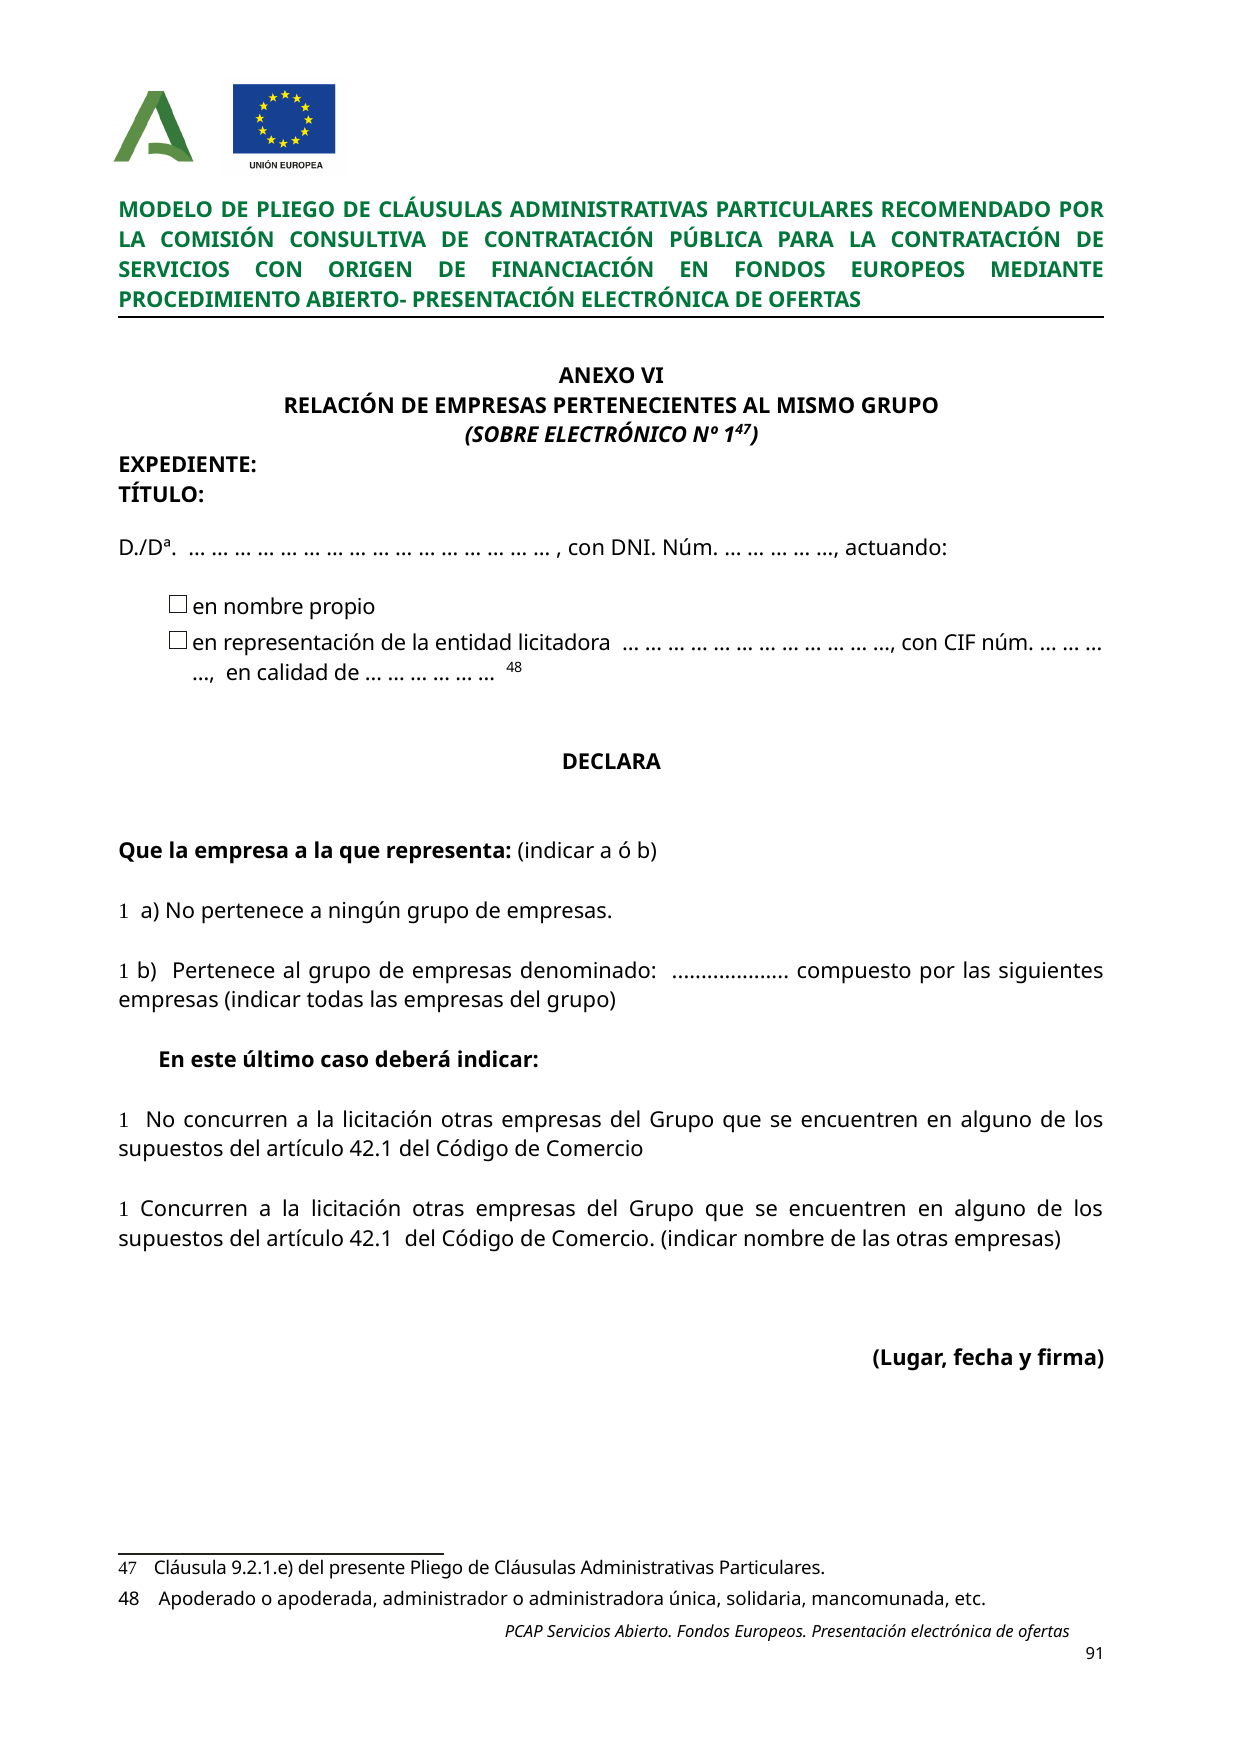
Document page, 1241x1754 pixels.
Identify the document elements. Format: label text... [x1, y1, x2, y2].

picture [221, 78, 347, 176]
text DECLARA [118, 746, 1104, 776]
text En este último caso deberá indicar: [118, 1044, 1104, 1074]
text Cláusula 9.2.1.e) del presente Pliego de Cláusulas Administrativas Particulares. [118, 1554, 1104, 1579]
text en representación de la entidad licitadora … … … … … … … … … … … …, con CIF núm. … … … …, en calidad de … … … … … … [192, 627, 1104, 687]
text RELACIÓN DE EMPRESAS PERTENECIENTES AL MISMO GRUPO [118, 390, 1104, 419]
text  Concurren a la licitación otras empresas del Grupo que se encuentren en alguno de los supuestos del artículo 42.1 del Código de Comercio. (indicar nombre de las otras empresas) [118, 1193, 1104, 1253]
text ANEXO VI [118, 360, 1104, 390]
text (Lugar, fecha y firma) [118, 1342, 1104, 1372]
text  a) No pertenece a ningún grupo de empresas. [118, 895, 1104, 925]
picture [109, 86, 198, 166]
text en nombre propio [192, 591, 1104, 621]
text (SOBRE ELECTRÓNICO Nº 1) [118, 419, 1104, 449]
text Apoderado o apoderada, administrador o administradora única, solidaria, mancomunada, etc. [118, 1585, 1104, 1611]
text Que la empresa a la que representa: (indicar a ó b) [118, 836, 1104, 865]
text MODELO DE PLIEGO DE CLÁUSULAS ADMINISTRATIVAS PARTICULARES RECOMENDADO POR LA COMISIÓN CONSULTIVA DE CONTRATACIÓN PÚBLICA PARA LA CONTRATACIÓN DE SERVICIOS CON ORIGEN DE FINANCIACIÓN EN FONDOS EUROPEOS MEDIANTE PROCEDIMIENTO ABIERTO- PRESENTACIÓN ELECTRÓNICA DE OFERTAS [118, 194, 1104, 316]
text TÍTULO: [118, 479, 1104, 509]
text D./Dª. … … … … … … … … … … … … … … … … , con DNI. Núm. … … … … …, actuando: [118, 532, 1104, 561]
text  b) Pertenece al grupo de empresas denominado: .................... compuesto por las siguientes empresas (indicar todas las empresas del grupo) [118, 955, 1104, 1014]
text  No concurren a la licitación otras empresas del Grupo que se encuentren en alguno de los supuestos del artículo 42.1 del Código de Comercio [118, 1104, 1104, 1163]
text EXPEDIENTE: [118, 449, 1104, 479]
